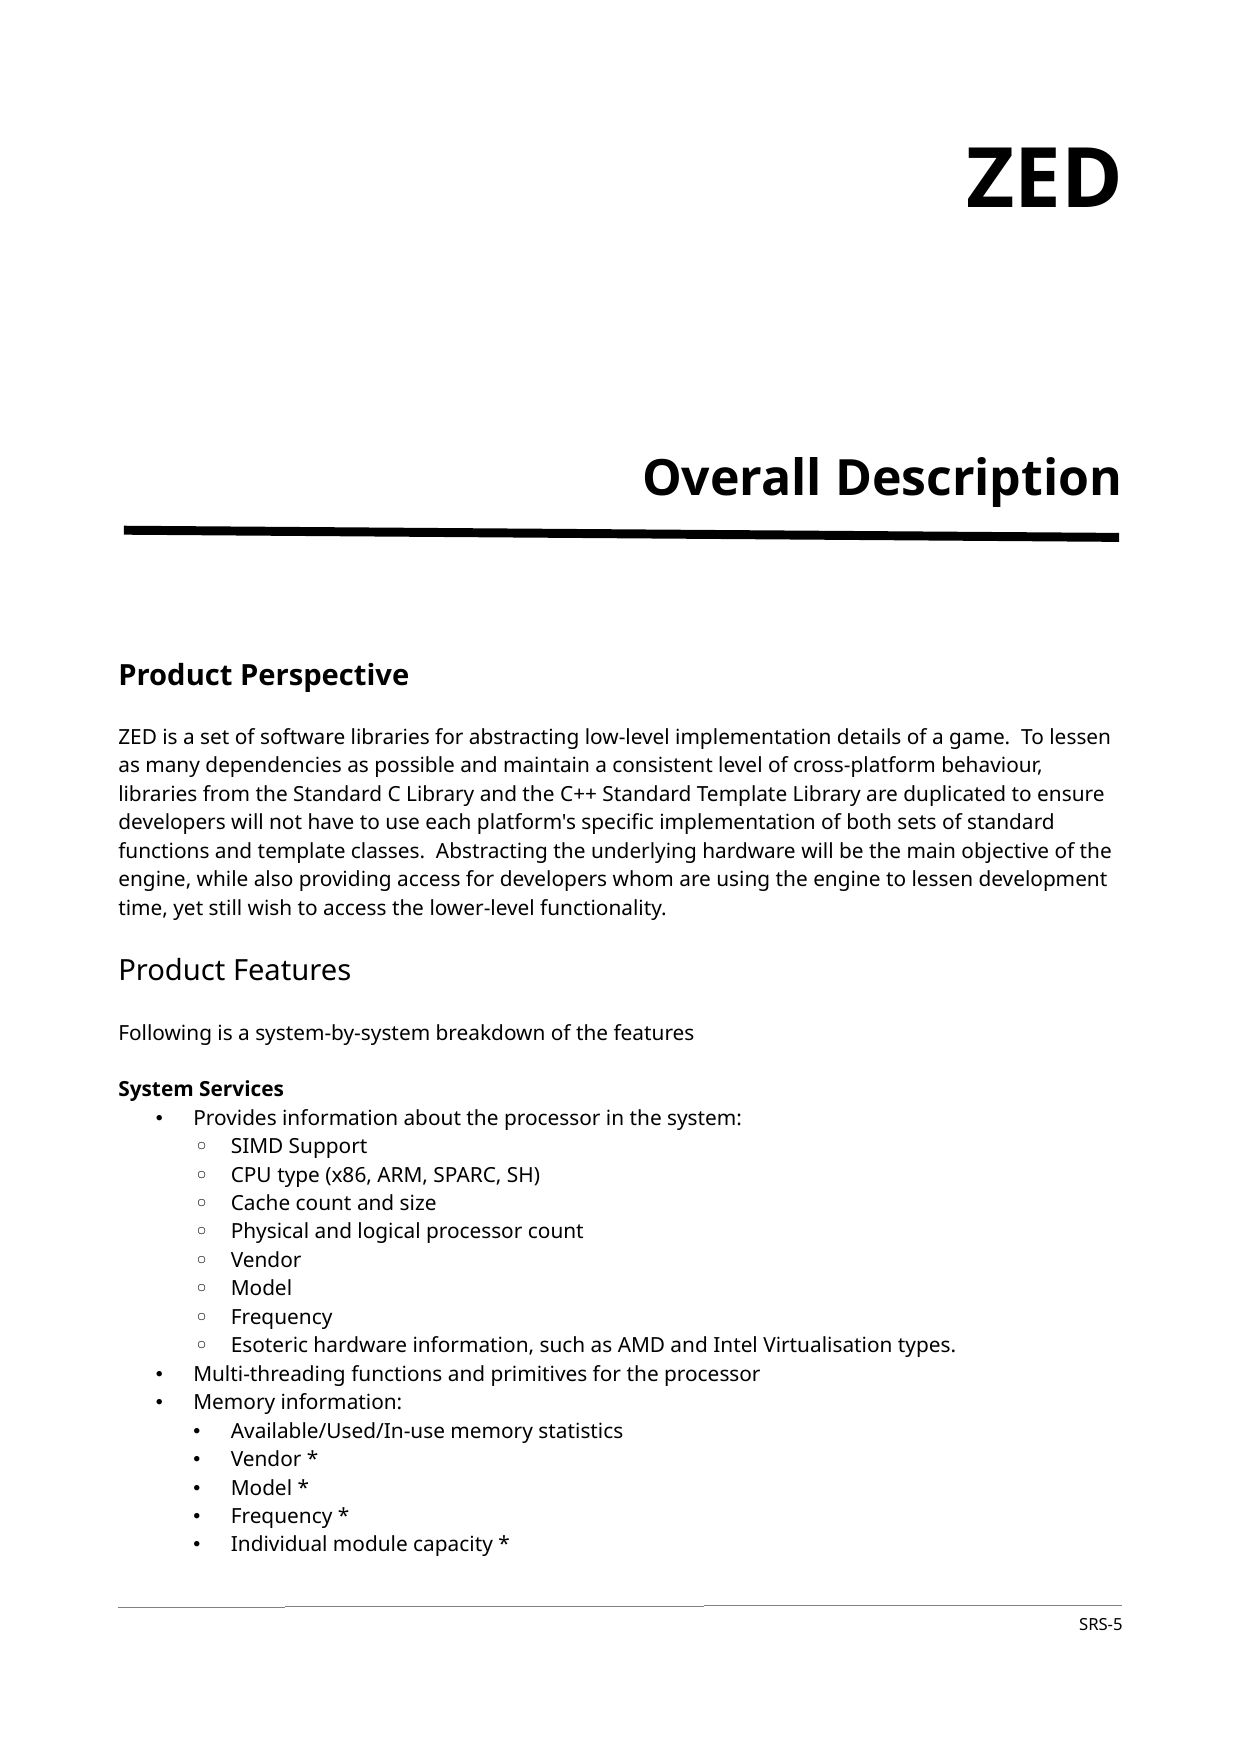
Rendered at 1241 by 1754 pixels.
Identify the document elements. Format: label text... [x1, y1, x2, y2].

list Cache count and size [193, 1188, 1122, 1217]
text Product Perspective [118, 654, 1122, 693]
list Physical and logical processor count [193, 1217, 1122, 1245]
list Multi-threading functions and primitives for the processor [156, 1359, 1122, 1387]
list Individual module capacity * [193, 1529, 1122, 1558]
list Memory information: [156, 1387, 1122, 1416]
list Model * [193, 1473, 1122, 1501]
title Overall Description [118, 441, 1122, 509]
list Model [193, 1273, 1122, 1302]
list Frequency * [193, 1501, 1122, 1529]
list Esoteric hardware information, such as AMD and Intel Virtualisation types. [193, 1330, 1122, 1359]
text ZED is a set of software libraries for abstracting low-level implementation details of a game. To lessen as many dependencies as possible and maintain a consistent level of cross-platform behaviour, libraries from the Standard C Library and the C++ Standard Template Library are duplicated to ensure developers will not have to use each platform's specific implementation of both sets of standard functions and template classes. Abstracting the underlying hardware will be the main objective of the engine, while also providing access for developers whom are using the engine to lessen development time, yet still wish to access the lower-level functionality. [118, 722, 1122, 921]
list Vendor * [193, 1444, 1122, 1473]
list SIMD Support [193, 1131, 1122, 1160]
list Available/Used/In-use memory statistics [193, 1416, 1122, 1444]
list Provides information about the processor in the system: [156, 1103, 1122, 1131]
list Frequency [193, 1302, 1122, 1330]
text Following is a system-by-system breakdown of the features [118, 1018, 1122, 1046]
text Product Features [118, 949, 1122, 989]
list Vendor [193, 1245, 1122, 1273]
text System Services [118, 1074, 1122, 1103]
list CPU type (x86, ARM, SPARC, SH) [193, 1160, 1122, 1188]
